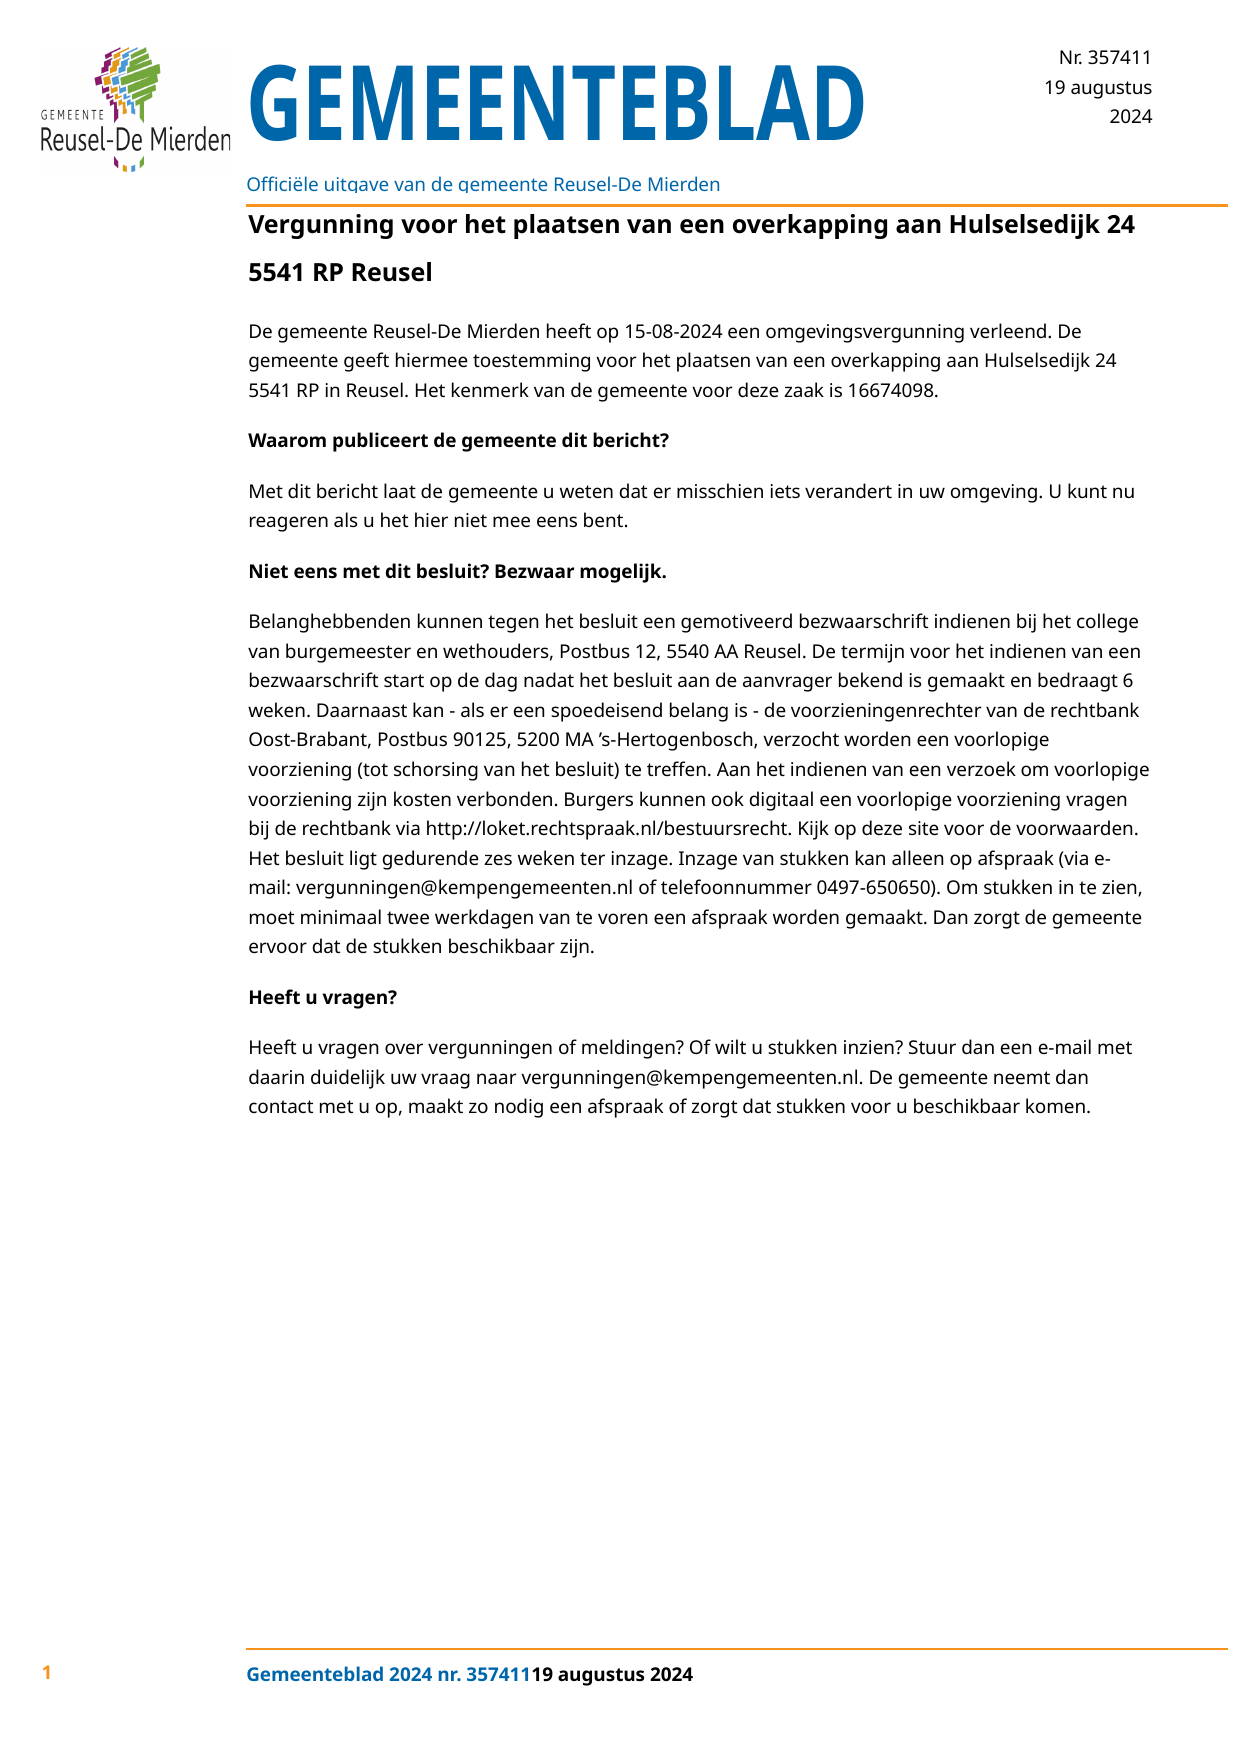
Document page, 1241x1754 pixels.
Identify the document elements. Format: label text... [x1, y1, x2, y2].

text Heeft u vragen? [248, 984, 1152, 1010]
text Heeft u vragen over vergunningen of meldingen? Of wilt u stukken inzien? Stuur dan een e-mail met daarin duidelijk uw vraag naar vergunningen@kempengemeenten.nl. De gemeente neemt dan contact met u op, maakt zo nodig een afspraak of zorgt dat stukken voor u beschikbaar komen. [248, 1034, 1152, 1119]
picture [41, 47, 231, 172]
text Met dit bericht laat de gemeente u weten dat er misschien iets verandert in uw omgeving. U kunt nu reageren als u het hier niet mee eens bent. [248, 478, 1152, 533]
text Vergunning voor het plaatsen van een overkapping aan Hulselsedijk 24 5541 RP Reusel [248, 207, 1152, 288]
text De gemeente Reusel-De Mierden heeft op 15-08-2024 een omgevingsvergunning verleend. De gemeente geeft hiermee toestemming voor het plaatsen van een overkapping aan Hulselsedijk 24 5541 RP in Reusel. Het kenmerk van de gemeente voor deze zaak is 16674098. [248, 318, 1152, 403]
text Belanghebbenden kunnen tegen het besluit een gemotiveerd bezwaarschrift indienen bij het college van burgemeester en wethouders, Postbus 12, 5540 AA Reusel. De termijn voor het indienen van een bezwaarschrift start op de dag nadat het besluit aan de aanvrager bekend is gemaakt en bedraagt 6 weken. Daarnaast kan - als er een spoedeisend belang is - de voorzieningenrechter van de rechtbank Oost-Brabant, Postbus 90125, 5200 MA ’s-Hertogenbosch, verzocht worden een voorlopige voorziening (tot schorsing van het besluit) te treffen. Aan het indienen van een verzoek om voorlopige voorziening zijn kosten verbonden. Burgers kunnen ook digitaal een voorlopige voorziening vragen bij de rechtbank via http://loket.rechtspraak.nl/bestuursrecht. Kijk op deze site voor de voorwaarden. Het besluit ligt gedurende zes weken ter inzage. Inzage van stukken kan alleen op afspraak (via e-mail: vergunningen@kempengemeenten.nl of telefoonnummer 0497-650650). Om stukken in te zien, moet minimaal twee werkdagen van te voren een afspraak worden gemaakt. Dan zorgt de gemeente ervoor dat de stukken beschikbaar zijn. [248, 608, 1152, 959]
text Waarom publiceert de gemeente dit bericht? [248, 427, 1152, 453]
text Niet eens met dit besluit? Bezwaar mogelijk. [248, 558, 1152, 584]
